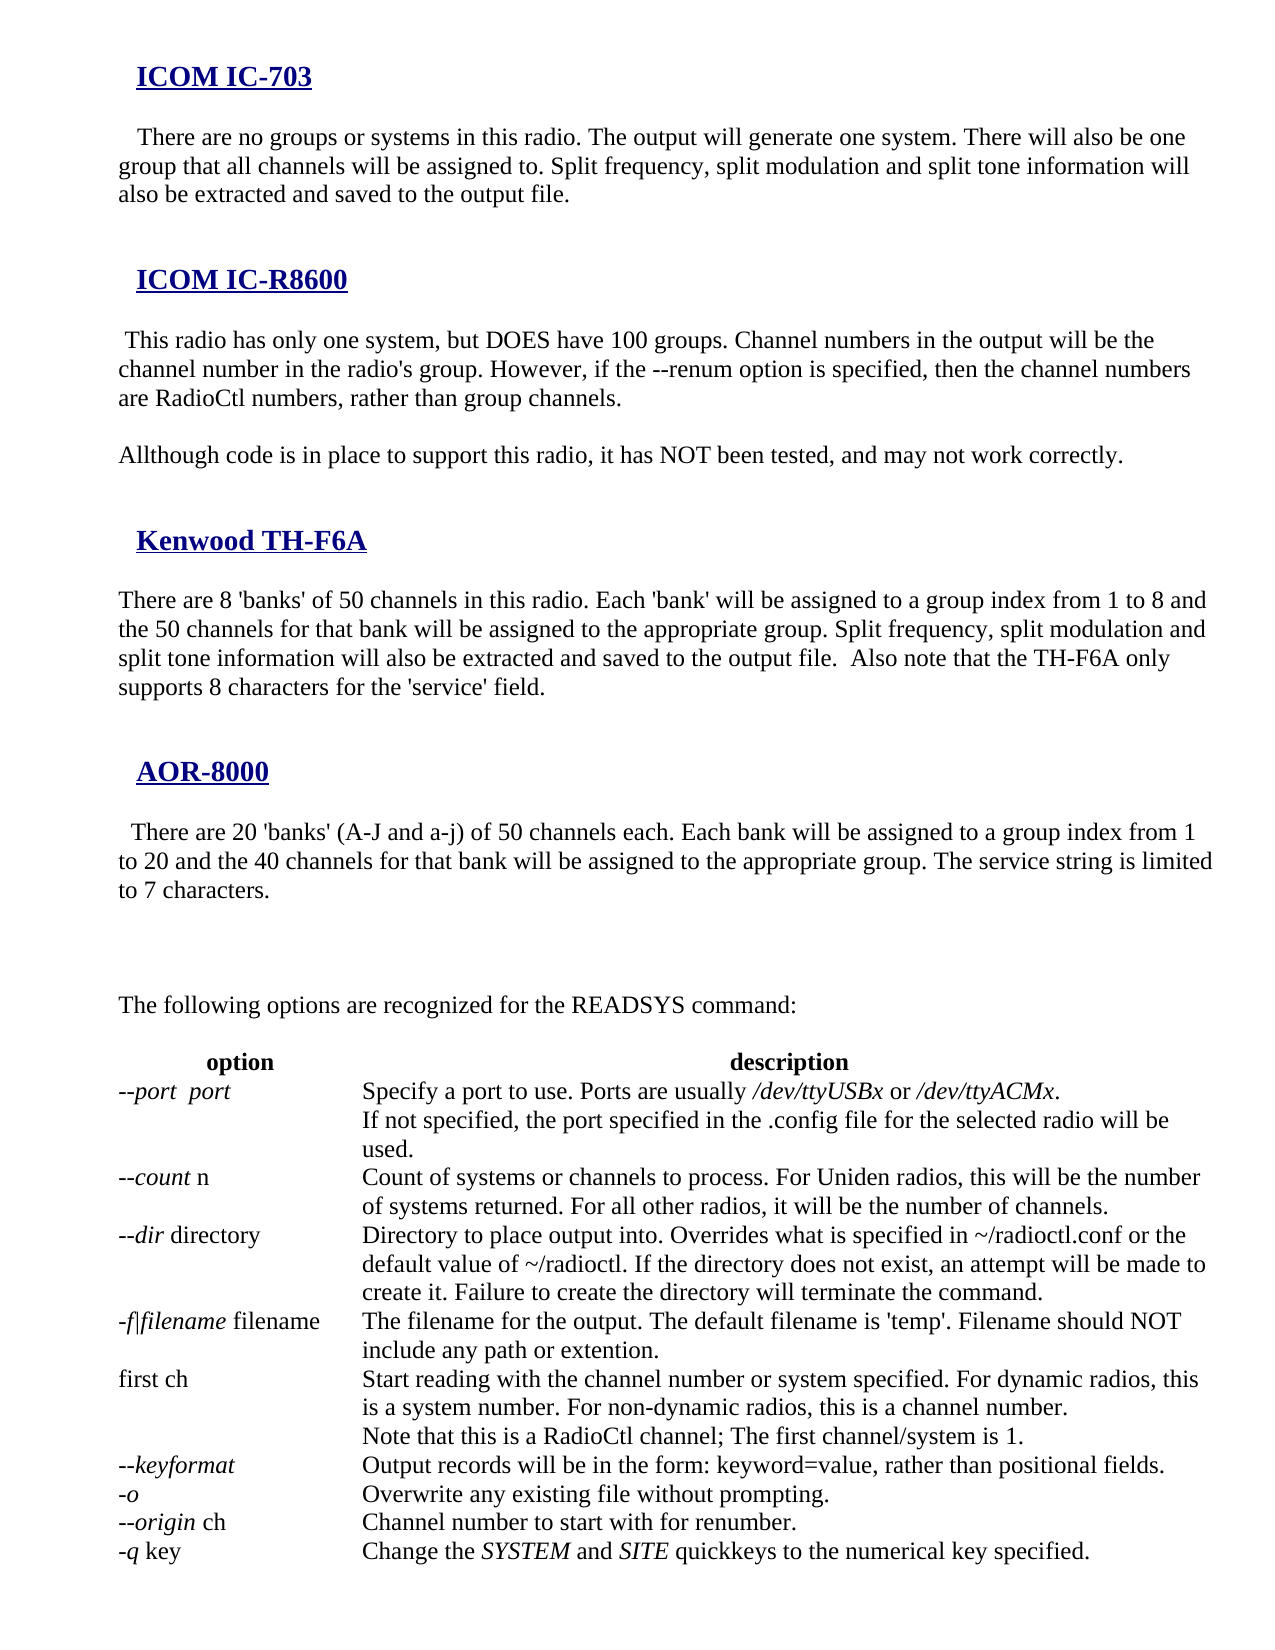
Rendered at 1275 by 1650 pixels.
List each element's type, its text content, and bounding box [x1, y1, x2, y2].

subtitle AOR-8000 [136, 754, 1216, 788]
table_cell Specify a port to use. Ports are usually /dev/ttyUSBx or /dev/ttyACMx. If not specified, the port specified in the .config file for the selected radio will be used. [362, 1076, 1217, 1162]
subtitle ICOM IC-R8600 [136, 262, 1216, 296]
table_cell -f|filename filename [118, 1306, 362, 1364]
table_cell Overwrite any existing file without prompting. [362, 1479, 1217, 1507]
table_cell --dir directory [118, 1220, 362, 1306]
text Allthough code is in place to support this radio, it has NOT been tested, and may not work correctly. [118, 440, 1216, 469]
table_cell Start reading with the channel number or system specified. For dynamic radios, this is a system number. For non-dynamic radios, this is a channel number. Note that this is a RadioCtl channel; The first channel/system is 1. [362, 1364, 1217, 1450]
subtitle ICOM IC-703 [136, 59, 1216, 93]
table_cell Directory to place output into. Overrides what is specified in ~/radioctl.conf or the default value of ~/radioctl. If the directory does not exist, an attempt will be made to create it. Failure to create the directory will terminate the command. [362, 1220, 1217, 1306]
table_cell first ch [118, 1364, 362, 1450]
text This radio has only one system, but DOES have 100 groups. Channel numbers in the output will be the channel number in the radio's group. However, if the --renum option is specified, then the channel numbers are RadioCtl numbers, rather than group channels. [118, 325, 1216, 411]
table_cell Output records will be in the form: keyword=value, rather than positional fields. [362, 1450, 1217, 1479]
table_cell --origin ch [118, 1508, 362, 1536]
table_cell --count n [118, 1163, 362, 1220]
table_cell --keyformat [118, 1450, 362, 1479]
subtitle Kenwood TH-F6A [136, 523, 1216, 556]
table_header description [362, 1048, 1217, 1076]
table_header option [118, 1048, 362, 1076]
table_cell --port port [118, 1076, 362, 1162]
table_cell -q key [118, 1536, 362, 1565]
table_cell Count of systems or channels to process. For Uniden radios, this will be the number of systems returned. For all other radios, it will be the number of channels. [362, 1163, 1217, 1220]
text There are 8 'banks' of 50 channels in this radio. Each 'bank' will be assigned to a group index from 1 to 8 and the 50 channels for that bank will be assigned to the appropriate group. Split frequency, split modulation and split tone information will also be extracted and saved to the output file. Also note that the TH-F6A only supports 8 characters for the 'service' field. [118, 586, 1216, 701]
text There are no groups or systems in this radio. The output will generate one system. There will also be one group that all channels will be assigned to. Split frequency, split modulation and split tone information will also be extracted and saved to the output file. [118, 122, 1216, 208]
table_cell Channel number to start with for renumber. [362, 1508, 1217, 1536]
table_cell -o [118, 1479, 362, 1507]
table_cell The filename for the output. The default filename is 'temp'. Filename should NOT include any path or extention. [362, 1306, 1217, 1364]
table_cell Change the SYSTEM and SITE quickkeys to the numerical key specified. [362, 1536, 1217, 1565]
text There are 20 'banks' (A-J and a-j) of 50 channels each. Each bank will be assigned to a group index from 1 to 20 and the 40 channels for that bank will be assigned to the appropriate group. The service string is limited to 7 characters. [118, 817, 1216, 904]
text The following options are recognized for the READSYS command: [118, 990, 1216, 1019]
